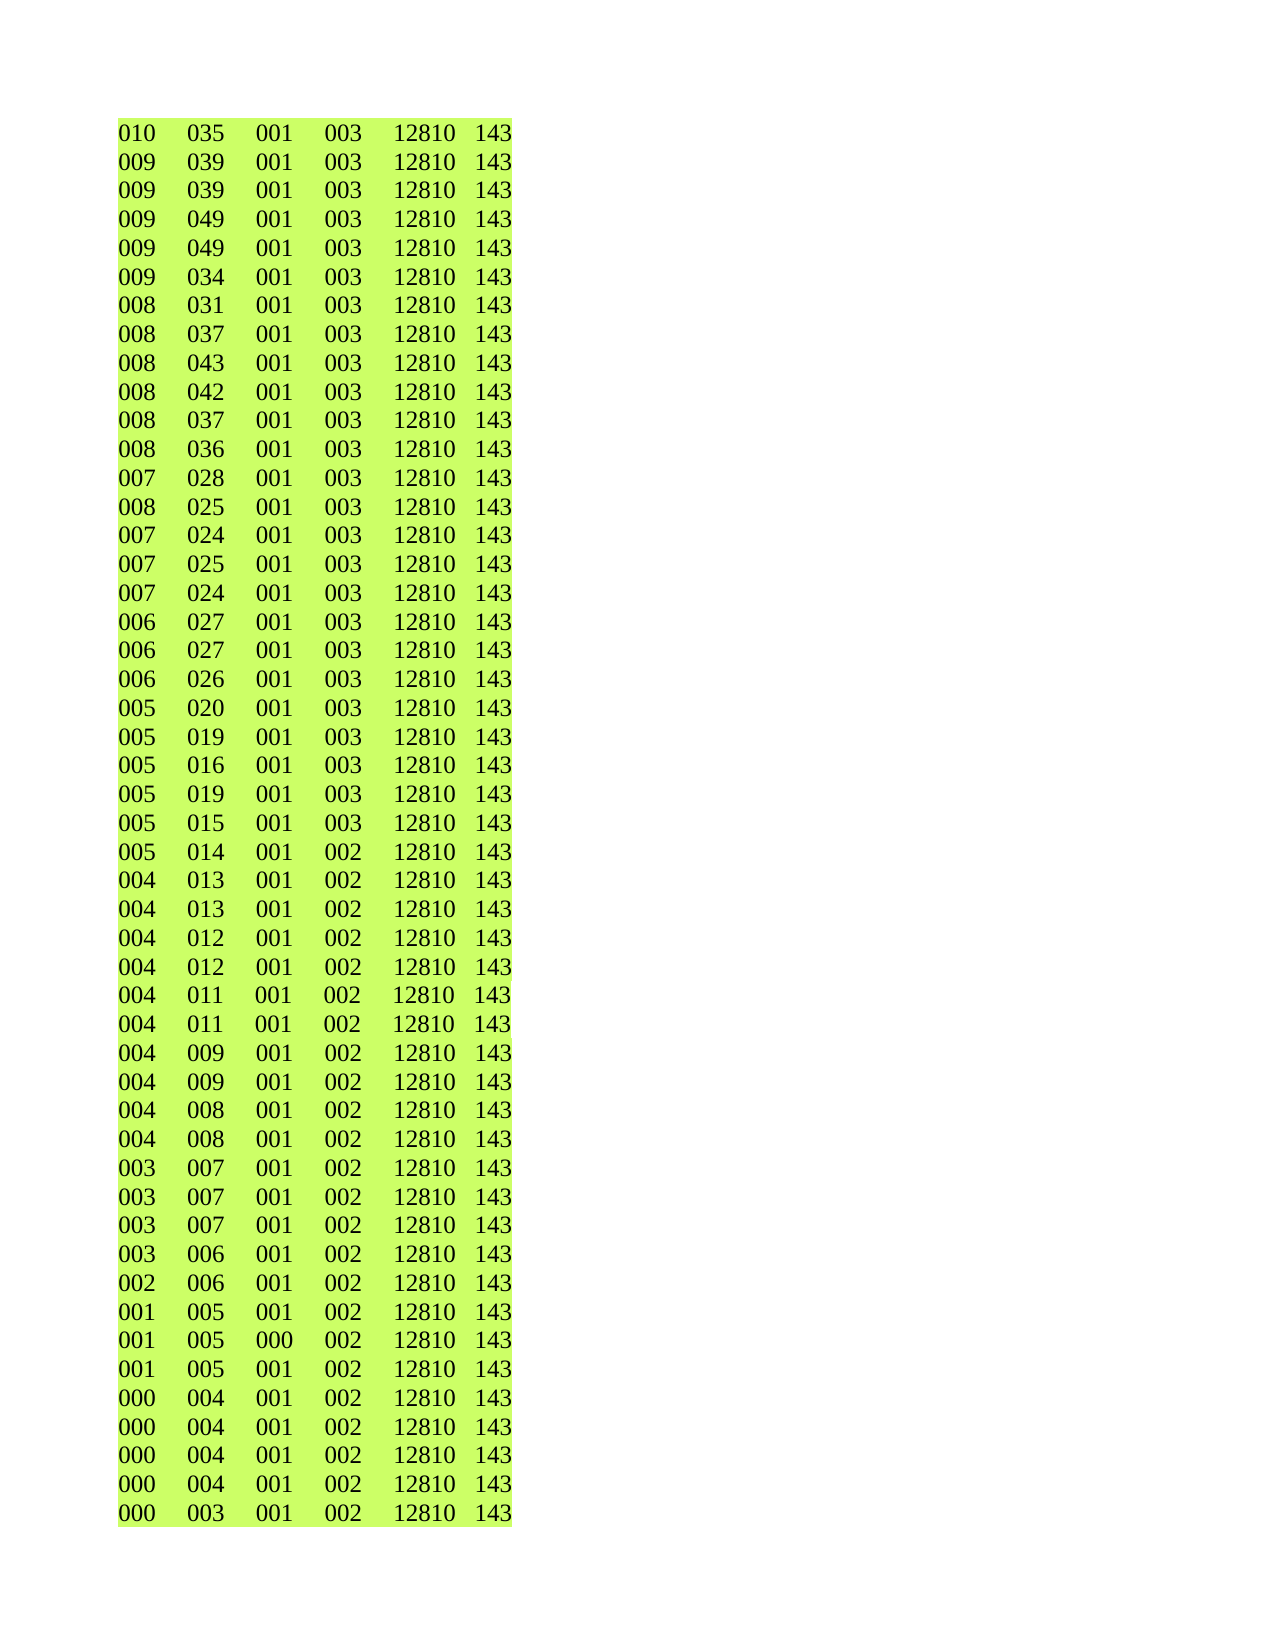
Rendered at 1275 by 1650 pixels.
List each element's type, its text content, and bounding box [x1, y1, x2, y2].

text 001 005 001 002 12810 143 [118, 1354, 1157, 1383]
text 000 004 001 002 12810 143 [118, 1441, 1157, 1469]
text 009 049 001 003 12810 143 [118, 233, 1157, 262]
text 005 014 001 002 12810 143 [118, 837, 1157, 866]
text 008 036 001 003 12810 143 [118, 434, 1157, 463]
text 007 024 001 003 12810 143 [118, 578, 1157, 607]
text 009 039 001 003 12810 143 [118, 147, 1157, 176]
text 003 007 001 002 12810 143 [118, 1153, 1157, 1182]
text 010 035 001 003 12810 143 [118, 118, 1157, 147]
text 000 003 001 002 12810 143 [118, 1498, 1157, 1527]
text 000 004 001 002 12810 143 [118, 1412, 1157, 1441]
text 005 015 001 003 12810 143 [118, 808, 1157, 837]
text 008 025 001 003 12810 143 [118, 492, 1157, 521]
text 009 034 001 003 12810 143 [118, 262, 1157, 291]
text 006 026 001 003 12810 143 [118, 664, 1157, 693]
text 004 008 001 002 12810 143 [118, 1096, 1157, 1124]
text 004 013 001 002 12810 143 [118, 866, 1157, 894]
text 007 024 001 003 12810 143 [118, 521, 1157, 549]
text 006 027 001 003 12810 143 [118, 607, 1157, 636]
text 008 037 001 003 12810 143 [118, 319, 1157, 348]
text 000 004 001 002 12810 143 [118, 1383, 1157, 1412]
text 004 011 001 002 12810 143 [118, 1009, 1157, 1038]
text 007 025 001 003 12810 143 [118, 549, 1157, 578]
text 004 011 001 002 12810 143 [118, 981, 1157, 1009]
text 004 009 001 002 12810 143 [118, 1067, 1157, 1096]
text 000 004 001 002 12810 143 [118, 1469, 1157, 1498]
text 003 006 001 002 12810 143 [118, 1239, 1157, 1268]
text 003 007 001 002 12810 143 [118, 1211, 1157, 1239]
text 004 008 001 002 12810 143 [118, 1124, 1157, 1153]
text 008 031 001 003 12810 143 [118, 291, 1157, 319]
text 006 027 001 003 12810 143 [118, 636, 1157, 664]
text 001 005 001 002 12810 143 [118, 1297, 1157, 1326]
text 005 019 001 003 12810 143 [118, 722, 1157, 751]
text 001 005 000 002 12810 143 [118, 1326, 1157, 1354]
text 004 012 001 002 12810 143 [118, 923, 1157, 952]
text 008 042 001 003 12810 143 [118, 377, 1157, 406]
text 004 009 001 002 12810 143 [118, 1038, 1157, 1067]
text 009 039 001 003 12810 143 [118, 176, 1157, 204]
text 005 019 001 003 12810 143 [118, 779, 1157, 808]
text 005 020 001 003 12810 143 [118, 693, 1157, 722]
text 005 016 001 003 12810 143 [118, 751, 1157, 779]
text 002 006 001 002 12810 143 [118, 1268, 1157, 1297]
text 008 043 001 003 12810 143 [118, 348, 1157, 377]
text 004 013 001 002 12810 143 [118, 894, 1157, 923]
text 004 012 001 002 12810 143 [118, 952, 1157, 981]
text 003 007 001 002 12810 143 [118, 1182, 1157, 1211]
text 009 049 001 003 12810 143 [118, 204, 1157, 233]
text 008 037 001 003 12810 143 [118, 406, 1157, 434]
text 007 028 001 003 12810 143 [118, 463, 1157, 492]
